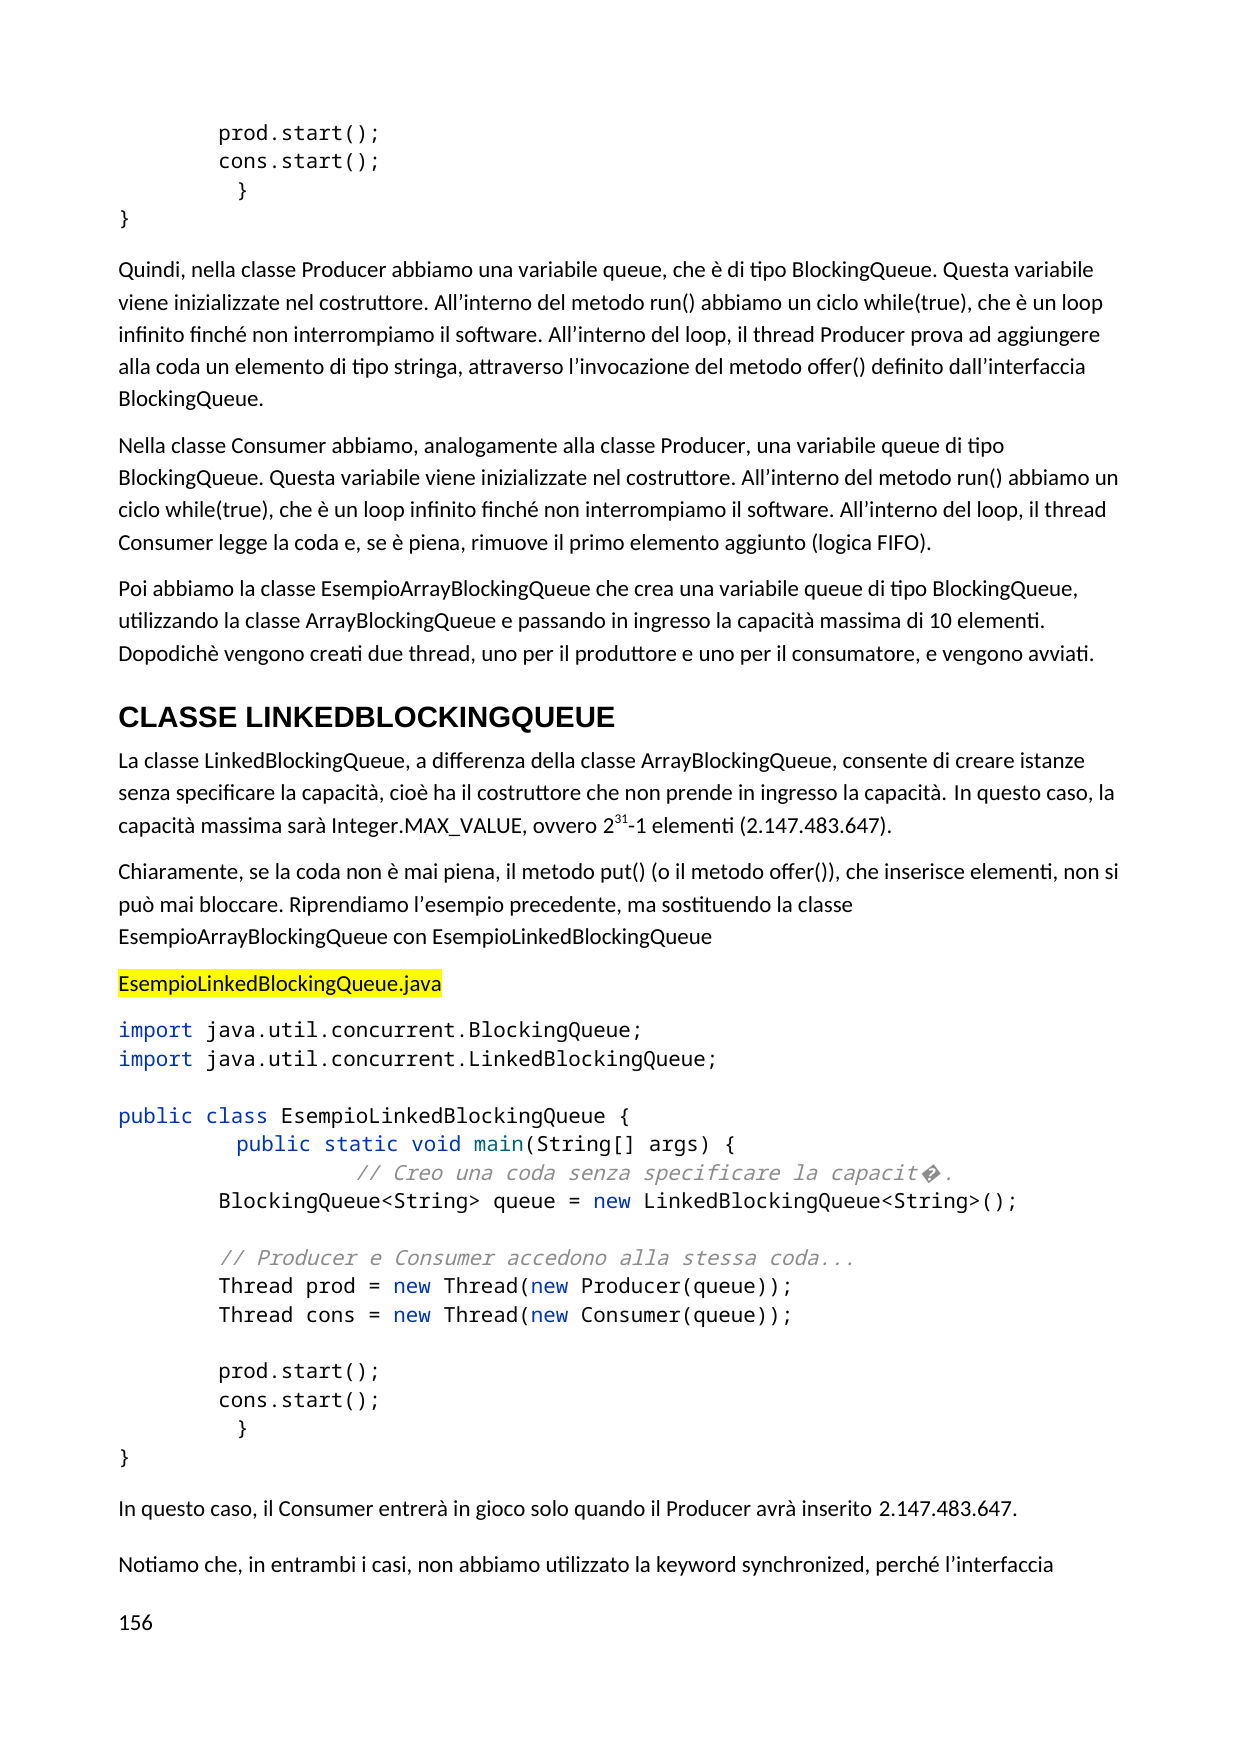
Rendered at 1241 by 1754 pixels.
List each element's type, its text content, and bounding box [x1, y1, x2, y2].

text Chiaramente, se la coda non è mai piena, il metodo put() (o il metodo offer()), che inserisce elementi, non si può mai bloccare. Riprendiamo l’esempio precedente, ma sostituendo la classe EsempioArrayBlockingQueue con EsempioLinkedBlockingQueue [118, 857, 1122, 950]
text EsempioLinkedBlockingQueue.java [118, 969, 1122, 997]
text Notiamo che, in entrambi i casi, non abbiamo utilizzato la keyword synchronized, perché l’interfaccia [118, 1550, 1122, 1578]
text Poi abbiamo la classe EsempioArrayBlockingQueue che crea una variabile queue di tipo BlockingQueue, utilizzando la classe ArrayBlockingQueue e passando in ingresso la capacità massima di 10 elementi. Dopodichè vengono creati due thread, uno per il produttore e uno per il consumatore, e vengono avviati. [118, 574, 1122, 667]
text Quindi, nella classe Producer abbiamo una variabile queue, che è di tipo BlockingQueue. Questa variabile viene inizializzate nel costruttore. All’interno del metodo run() abbiamo un ciclo while(true), che è un loop infinito finché non interrompiamo il software. All’interno del loop, il thread Producer prova ad aggiungere alla coda un elemento di tipo stringa, attraverso l’invocazione del metodo offer() definito dall’interfaccia BlockingQueue. [118, 256, 1122, 412]
text La classe LinkedBlockingQueue, a differenza della classe ArrayBlockingQueue, consente di creare istanze senza specificare la capacità, cioè ha il costruttore che non prende in ingresso la capacità. In questo caso, la capacità massima sarà Integer.MAX_VALUE, ovvero 231-1 elementi (2.147.483.647). [118, 746, 1122, 839]
text Nella classe Consumer abbiamo, analogamente alla classe Producer, una variabile queue di tipo BlockingQueue. Questa variabile viene inizializzate nel costruttore. All’interno del metodo run() abbiamo un ciclo while(true), che è un loop infinito finché non interrompiamo il software. All’interno del loop, il thread Consumer legge la coda e, se è piena, rimuove il primo elemento aggiunto (logica FIFO). [118, 431, 1122, 556]
text prod.start(); cons.start(); } } [118, 118, 1122, 232]
text In questo caso, il Consumer entrerà in gioco solo quando il Producer avrà inserito 2.147.483.647. [118, 1494, 1122, 1522]
subtitle CLASSE LINKEDBLOCKINGQUEUE [118, 700, 1122, 734]
text import java.util.concurrent.BlockingQueue; import java.util.concurrent.LinkedBlockingQueue; public class EsempioLinkedBlockingQueue { public static void main(String[] args) { // Creo una coda senza specificare la capacit�. BlockingQueue<String> queue = new LinkedBlockingQueue<String>(); // Producer e Consumer accedono alla stessa coda... Thread prod = new Thread(new Producer(queue)); Thread cons = new Thread(new Consumer(queue)); prod.start(); cons.start(); } } [118, 1015, 1122, 1470]
